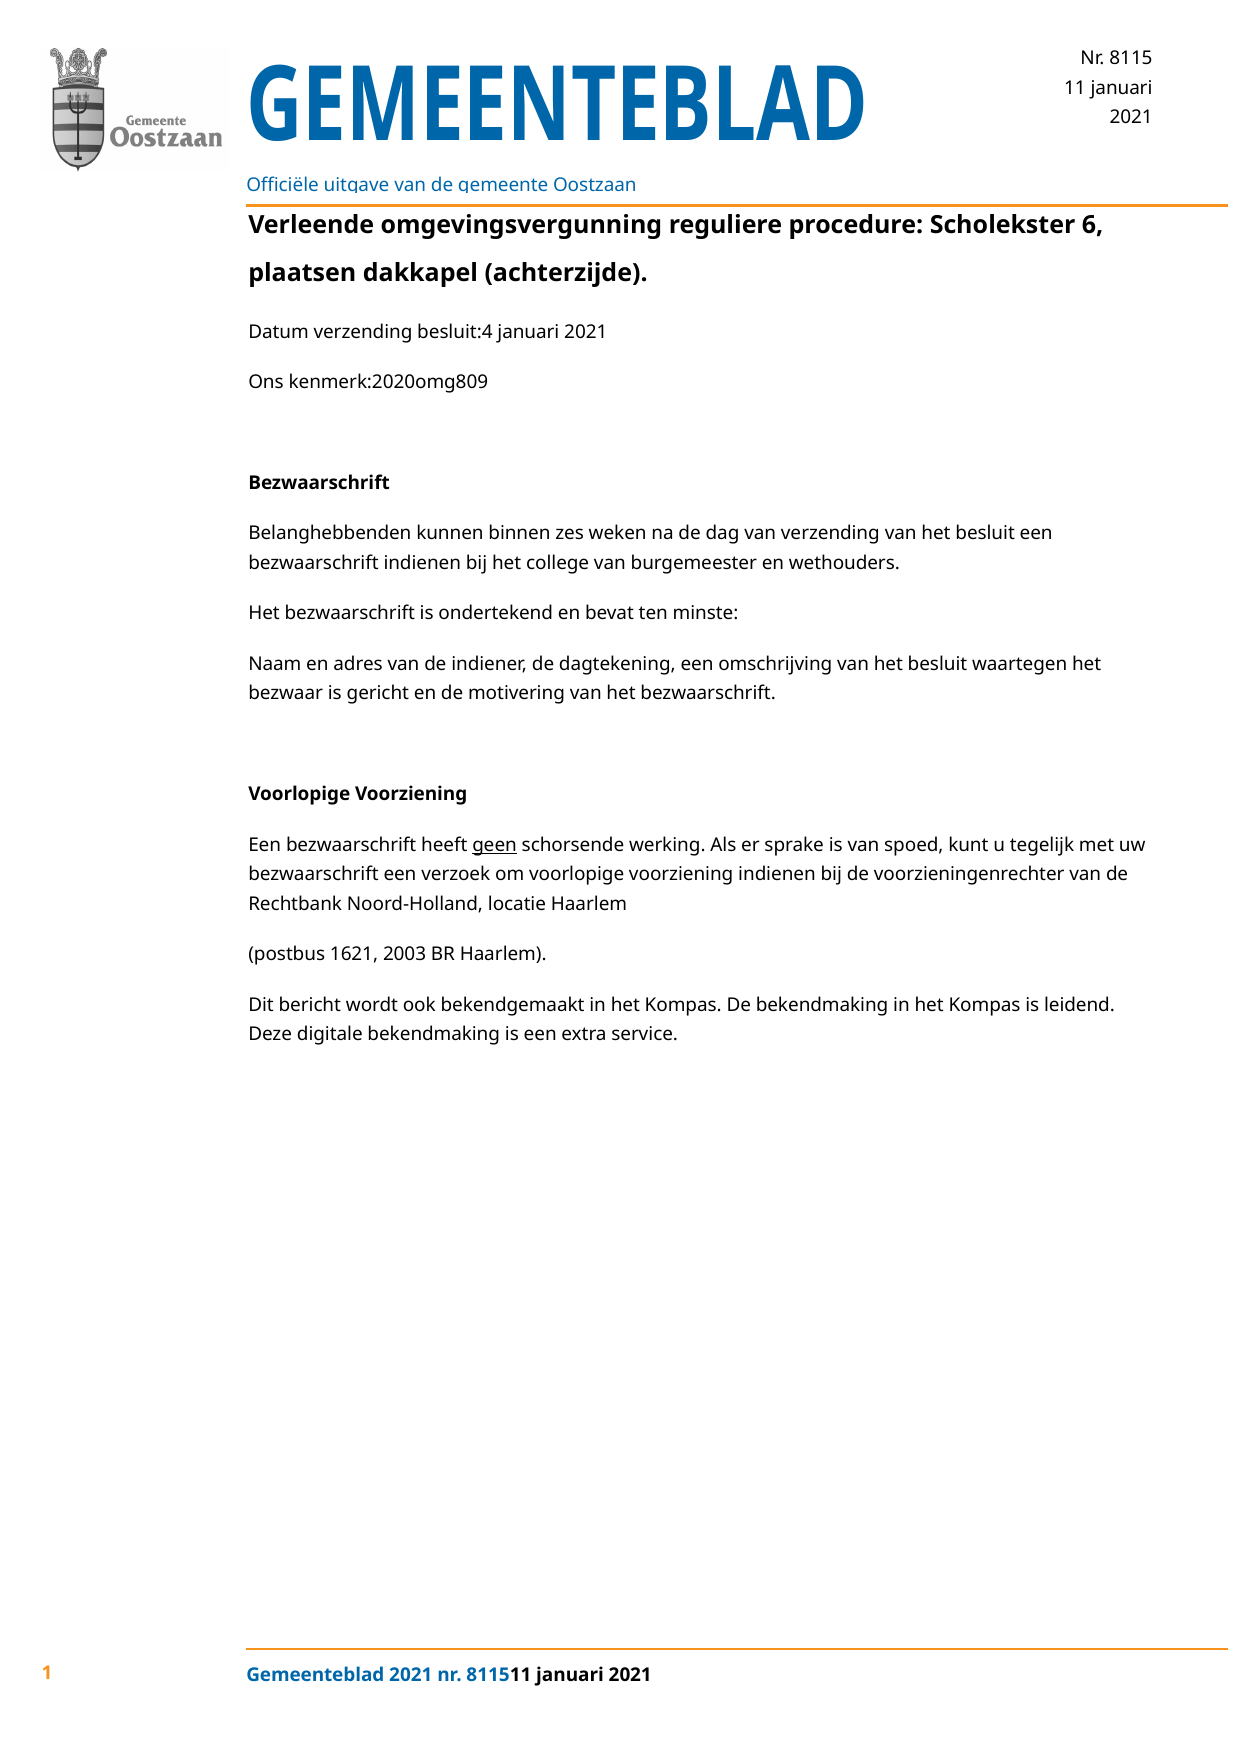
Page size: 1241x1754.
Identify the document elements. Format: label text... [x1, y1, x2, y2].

text Bezwaarschrift [248, 469, 1152, 495]
text Ons kenmerk:2020omg809 [248, 368, 1152, 394]
text Belanghebbenden kunnen binnen zes weken na de dag van verzending van het besluit een bezwaarschrift indienen bij het college van burgemeester en wethouders. [248, 519, 1152, 575]
text Een bezwaarschrift heeft geen schorsende werking. Als er sprake is van spoed, kunt u tegelijk met uw bezwaarschrift een verzoek om voorlopige voorziening indienen bij de voorzieningenrechter van de Rechtbank Noord-Holland, locatie Haarlem [248, 831, 1152, 916]
text Het bezwaarschrift is ondertekend en bevat ten minste: [248, 599, 1152, 625]
text Datum verzending besluit:4 januari 2021 [248, 318, 1152, 344]
picture [41, 47, 231, 172]
text Verleende omgevingsvergunning reguliere procedure: Scholekster 6, plaatsen dakkapel (achterzijde). [248, 207, 1152, 288]
text Voorlopige Voorziening [248, 780, 1152, 806]
text (postbus 1621, 2003 BR Haarlem). [248, 940, 1152, 966]
text Dit bericht wordt ook bekendgemaakt in het Kompas. De bekendmaking in het Kompas is leidend. Deze digitale bekendmaking is een extra service. [248, 991, 1152, 1046]
text Naam en adres van de indiener, de dagtekening, een omschrijving van het besluit waartegen het bezwaar is gericht en de motivering van het bezwaarschrift. [248, 650, 1152, 705]
